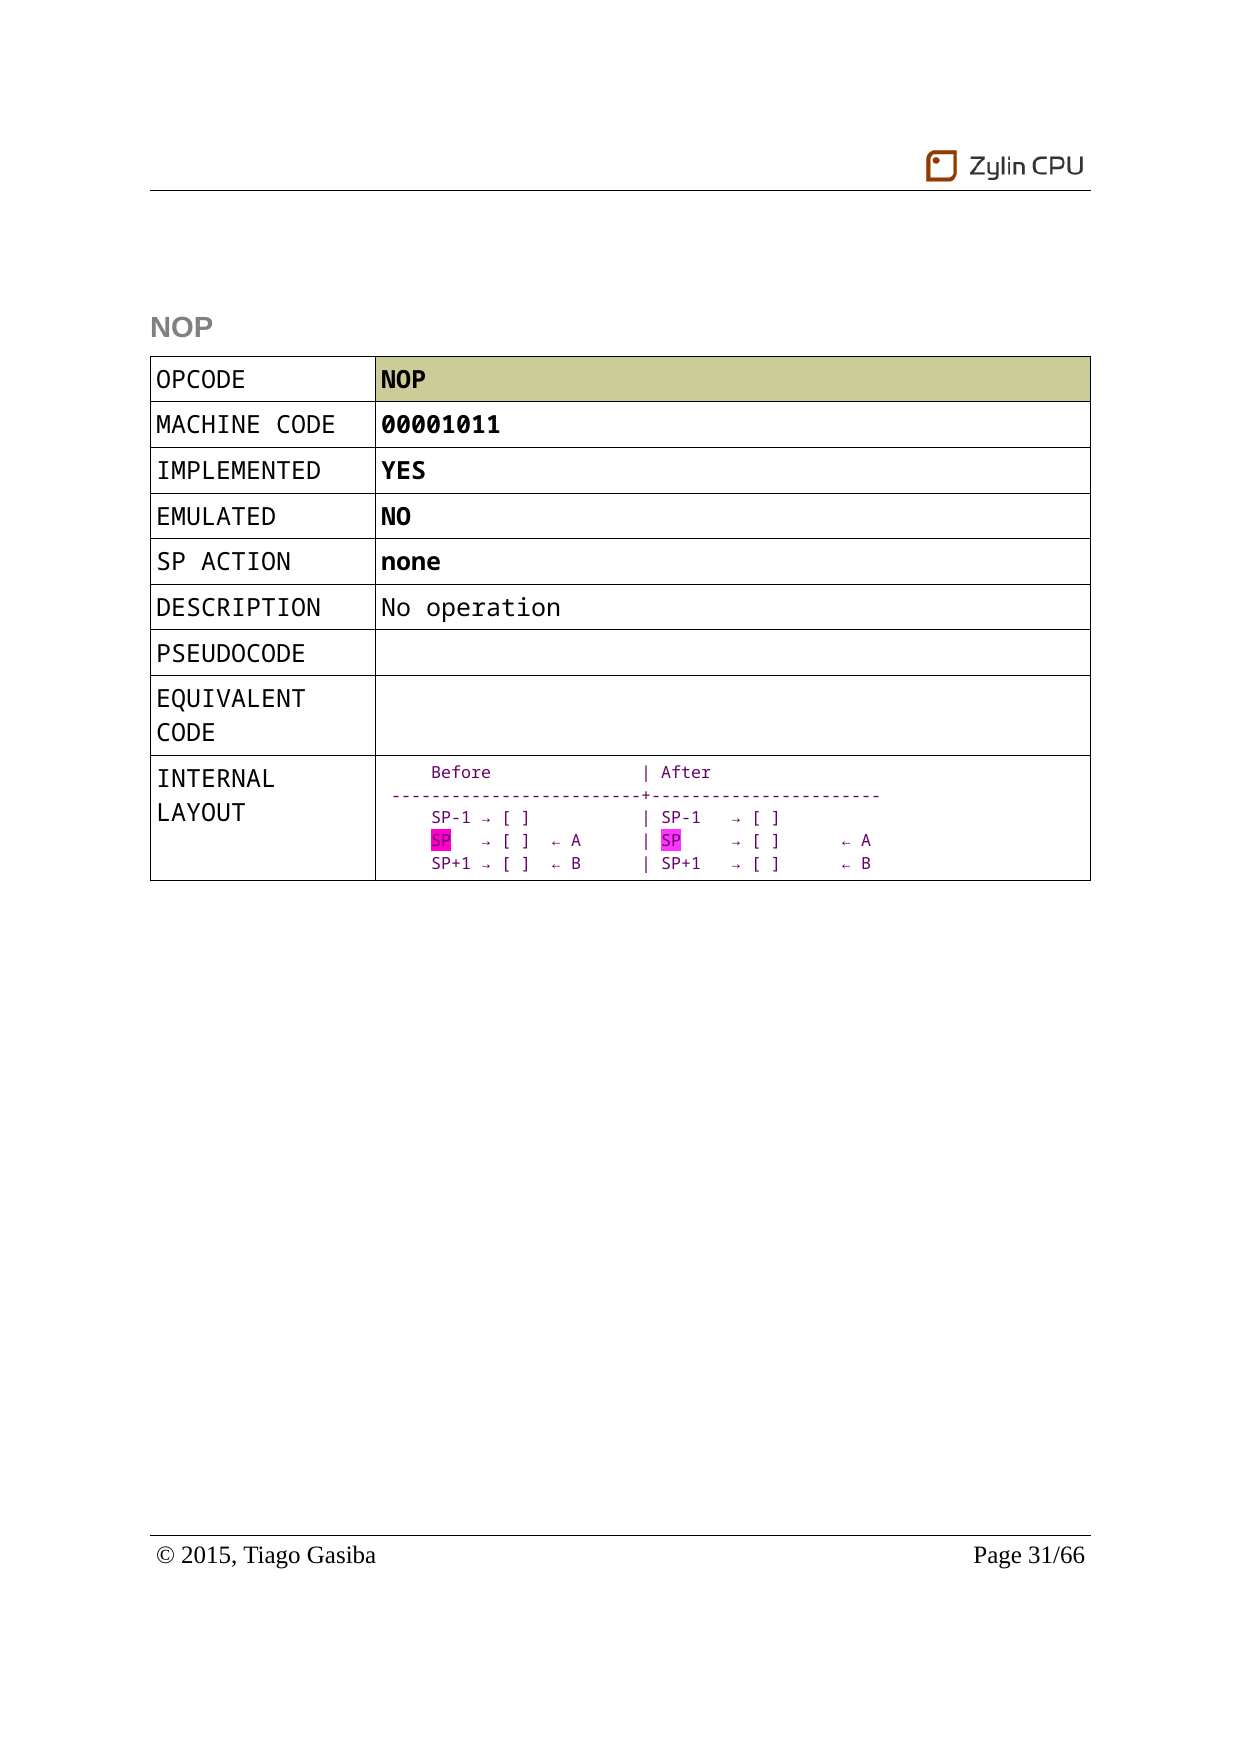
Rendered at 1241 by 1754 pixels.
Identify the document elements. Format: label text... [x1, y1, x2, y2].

table_cell EQUIVALENT CODE [151, 676, 375, 755]
table_cell MACHINE CODE [151, 402, 375, 447]
table_cell NO [376, 494, 1090, 538]
table_header OPCODE [151, 357, 375, 401]
table_cell EMULATED [151, 494, 375, 538]
table_cell 00001011 [376, 402, 1090, 447]
picture [922, 148, 1151, 185]
table_cell No operation [376, 585, 1090, 629]
table_cell Before | After -------------------------+----------------------- SP-1 → [ ] | SP-1 → [ ] SP → [ ] ← A | SP → [ ] ← A SP+1 → [ ] ← B | SP+1 → [ ] ← B [376, 756, 1090, 880]
table_cell [376, 630, 1090, 675]
table_cell [376, 676, 1090, 755]
table_cell IMPLEMENTED [151, 448, 375, 493]
table_cell DESCRIPTION [151, 585, 375, 629]
table_header NOP [376, 357, 1090, 401]
table_cell SP ACTION [151, 539, 375, 584]
table_cell PSEUDOCODE [151, 630, 375, 675]
table_cell INTERNAL LAYOUT [151, 756, 375, 880]
table_cell none [376, 539, 1090, 584]
table_cell YES [376, 448, 1090, 493]
subtitle NOP [150, 310, 1091, 343]
